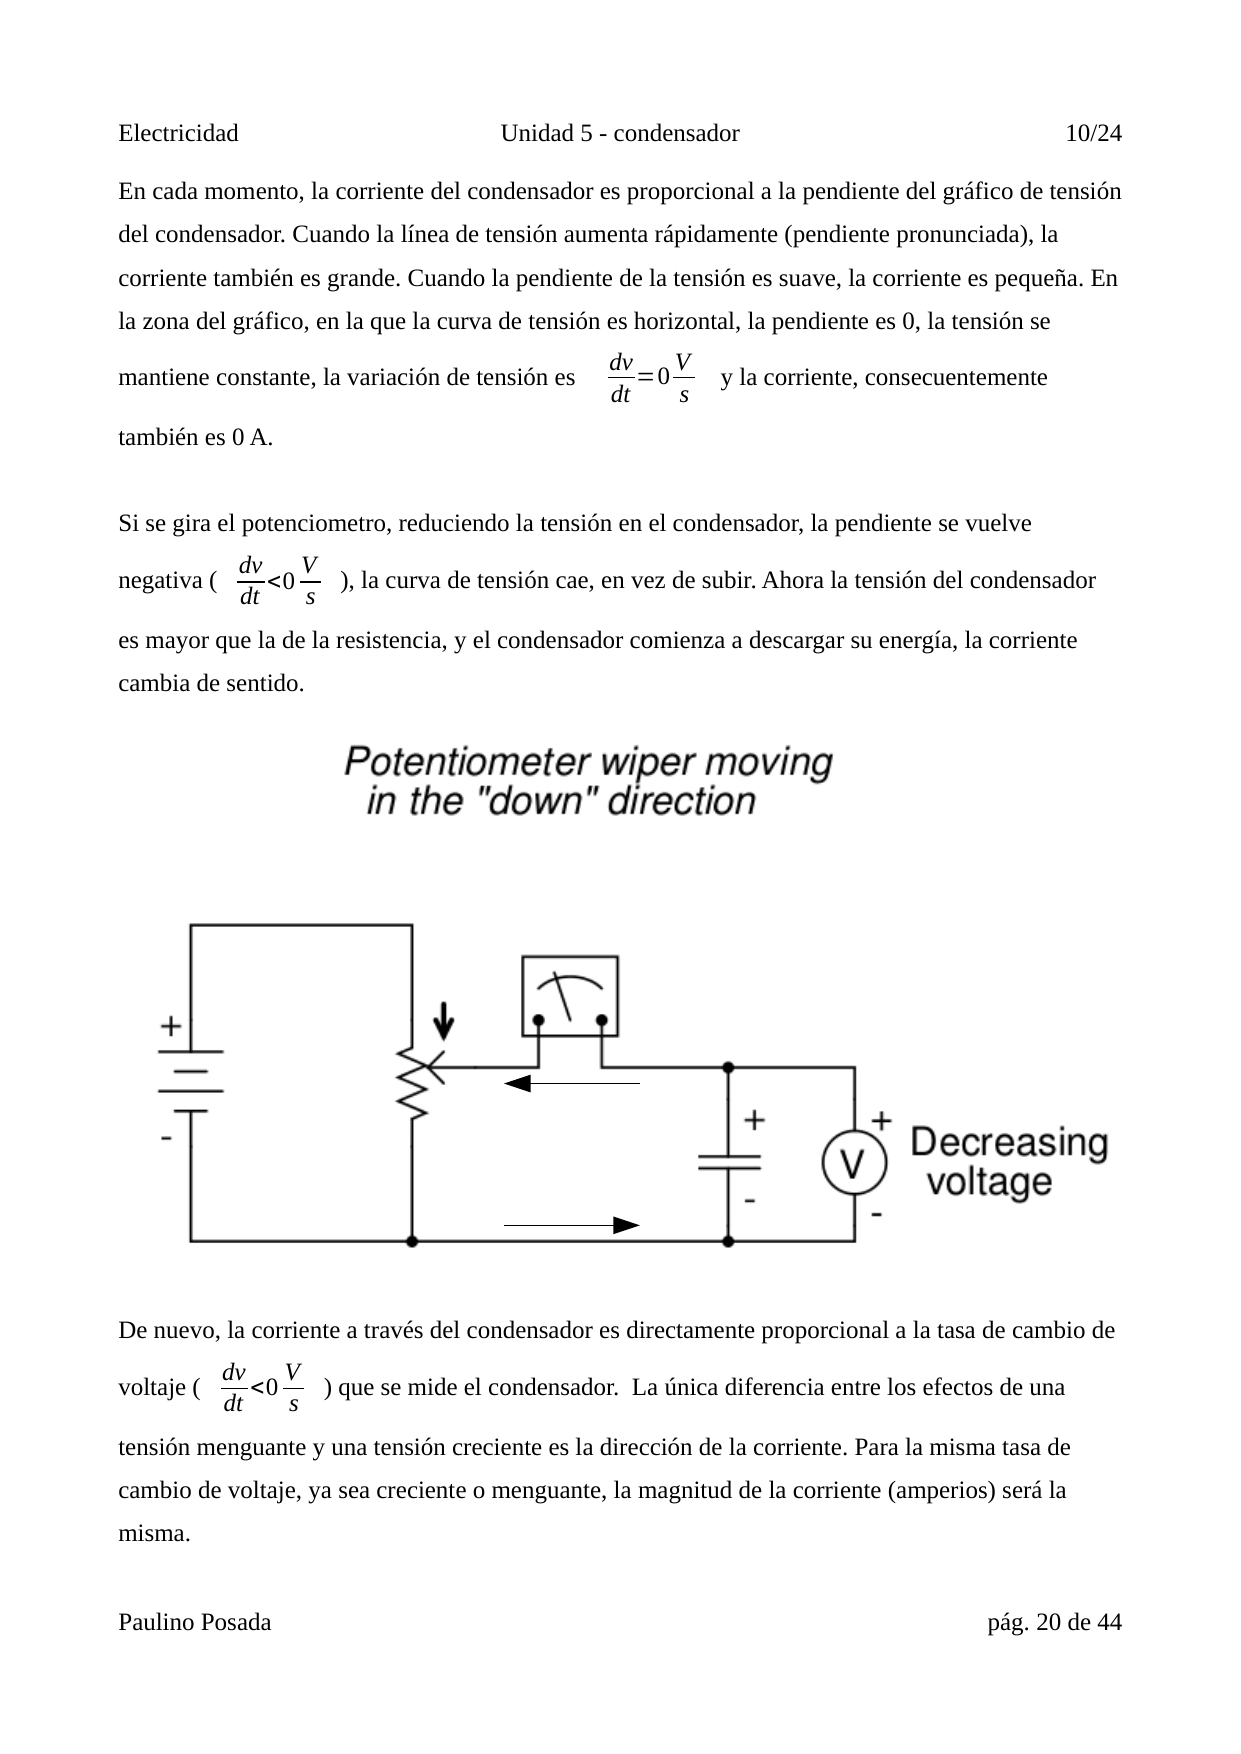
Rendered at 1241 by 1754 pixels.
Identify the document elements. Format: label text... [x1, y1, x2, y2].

picture [118, 725, 1127, 1290]
text De nuevo, la corriente a través del condensador es directamente proporcional a la tasa de cambio de voltaje () que se mide el condensador. La única diferencia entre los efectos de una tensión menguante y una tensión creciente es la dirección de la corriente. Para la misma tasa de cambio de voltaje, ya sea creciente o menguante, la magnitud de la corriente (amperios) será la misma. [118, 1315, 1122, 1547]
text En cada momento, la corriente del condensador es proporcional a la pendiente del gráfico de tensión del condensador. Cuando la línea de tensión aumenta rápidamente (pendiente pronunciada), la corriente también es grande. Cuando la pendiente de la tensión es suave, la corriente es pequeña. En la zona del gráfico, en la que la curva de tensión es horizontal, la pendiente es 0, la tensión se mantiene constante, la variación de tensión es y la corriente, consecuentemente también es 0 A. [118, 176, 1122, 451]
text Si se gira el potenciometro, reduciendo la tensión en el condensador, la pendiente se vuelve negativa (), la curva de tensión cae, en vez de subir. Ahora la tensión del condensador es mayor que la de la resistencia, y el condensador comienza a descargar su energía, la corriente cambia de sentido. [118, 508, 1122, 697]
